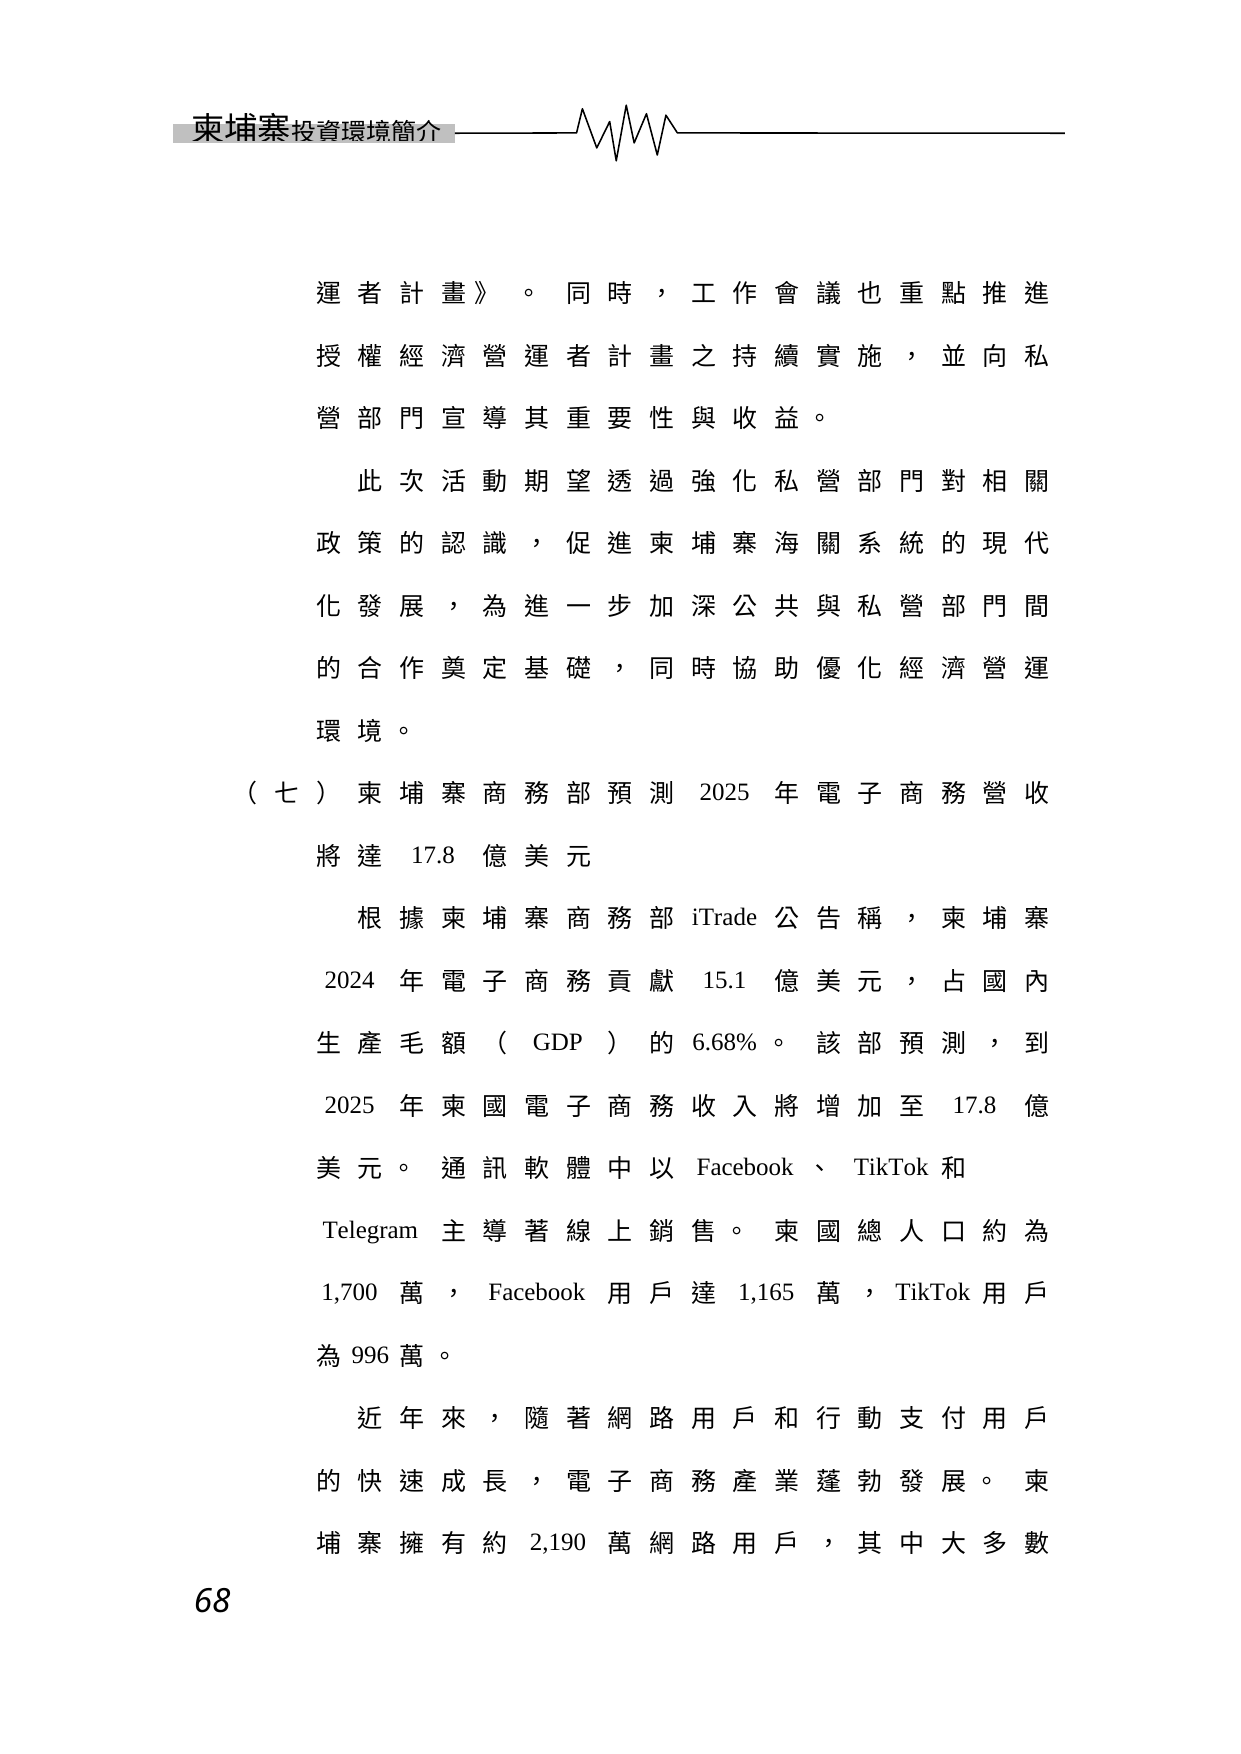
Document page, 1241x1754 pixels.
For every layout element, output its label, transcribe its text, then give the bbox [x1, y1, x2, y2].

text 運者計畫》。同時，工作會議也重點推進授權經濟營運者計畫之持續實施，並向私營部門宣導其重要性與收益。 [281, 250, 1058, 438]
text 此次活動期望透過強化私營部門對相關政策的認識，促進柬埔寨海關系統的現代化發展，為進一步加深公共與私營部門間的合作奠定基礎，同時協助優化經濟營運環境。 [281, 438, 1058, 750]
text 近年來，隨著網路用戶和行動支付用戶的快速成長，電子商務產業蓬勃發展。柬埔寨擁有約2,190萬網路用戶，其中大多數 [281, 1375, 1058, 1563]
text （七）柬埔寨商務部預測2025年電子商務營收將達17.8億美元 [207, 750, 1058, 875]
text 根據柬埔寨商務部iTrade公告稱，柬埔寨2024年電子商務貢獻15.1億美元，占國內生產毛額（GDP）的6.68%。該部預測，到2025年柬國電子商務收入將增加至17.8億美元。通訊軟體中以Facebook、TikTok和Telegram主導著線上銷售。柬國總人口約為1,700萬，Facebook用戶達1,165萬，TikTok用戶為996萬。 [281, 875, 1058, 1375]
